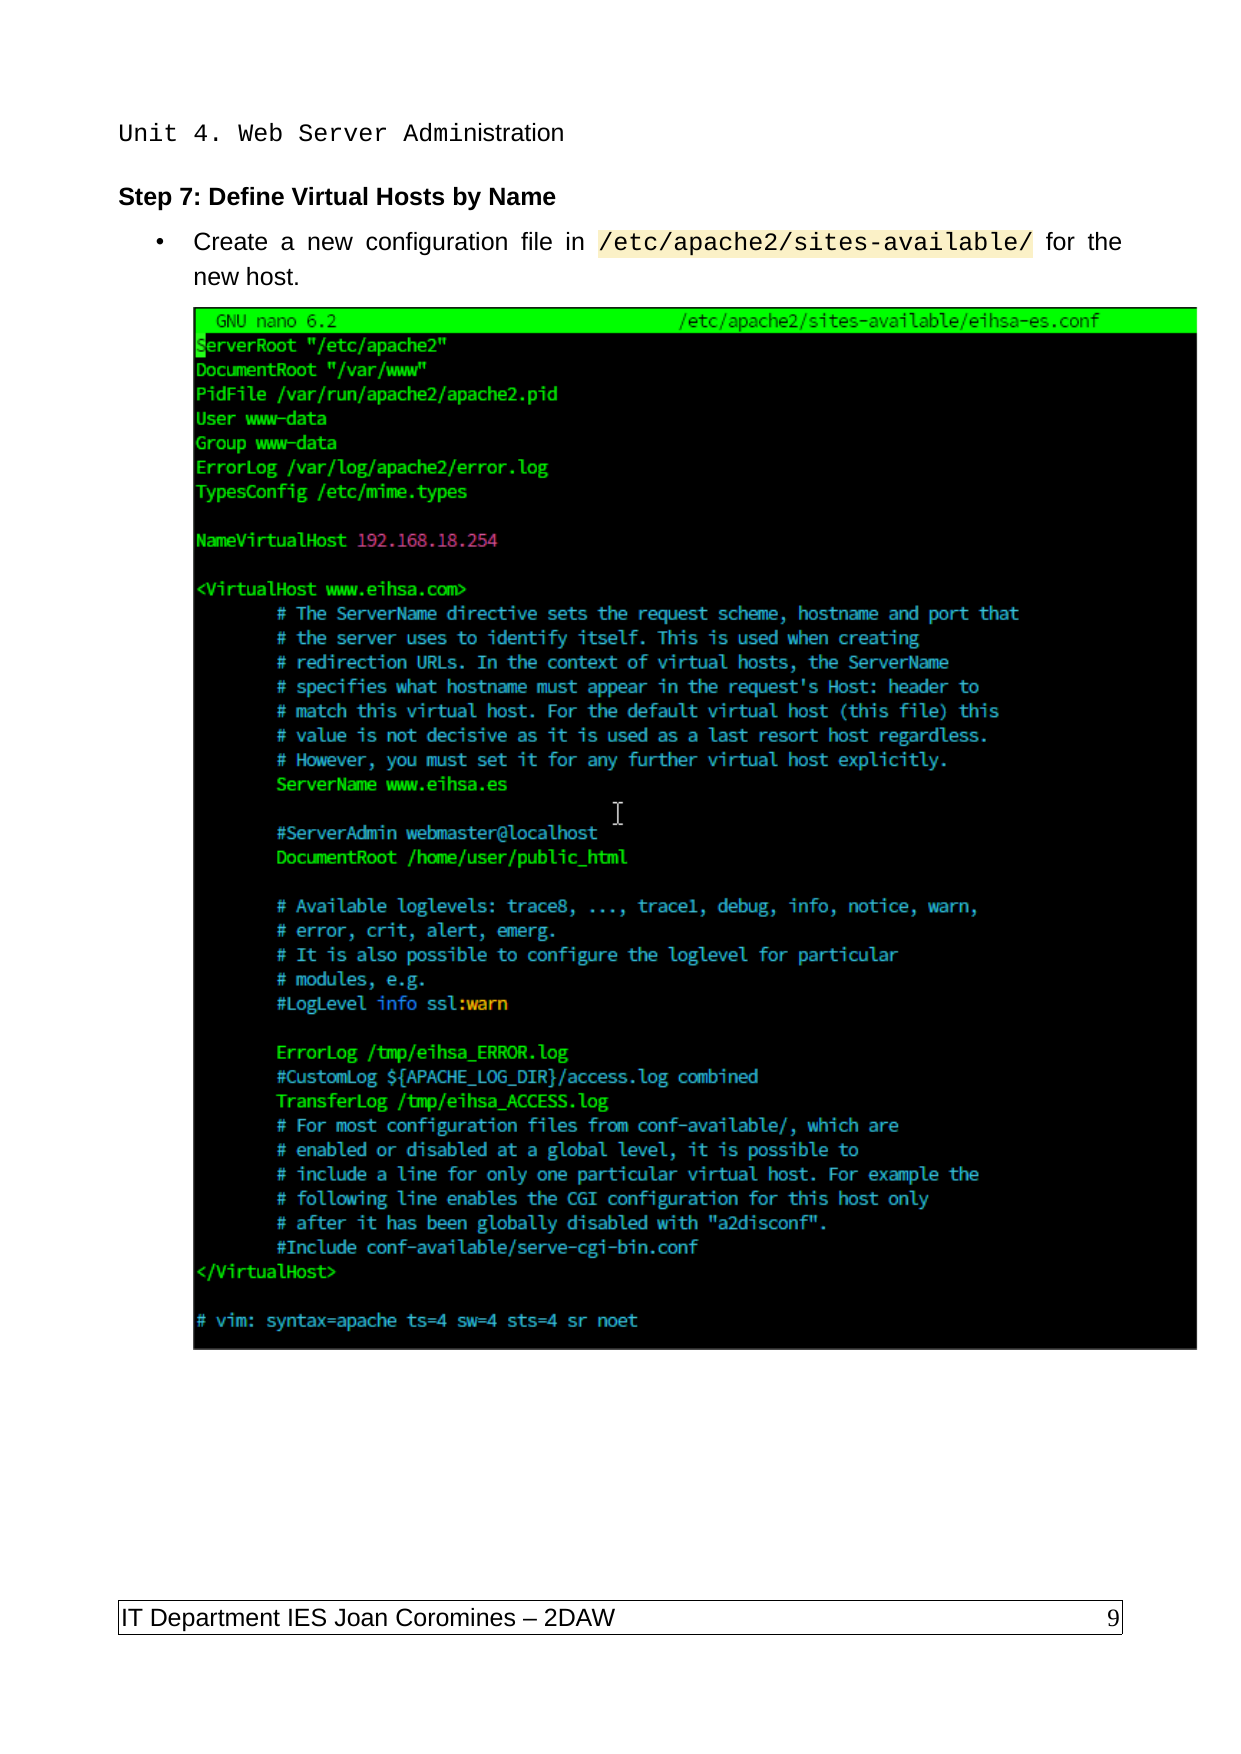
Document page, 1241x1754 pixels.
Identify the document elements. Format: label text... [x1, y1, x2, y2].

text Step 7: Define Virtual Hosts by Name [118, 182, 1122, 211]
list Create a new configuration file in /etc/apache2/sites-available/ for the new host. [156, 227, 1122, 291]
